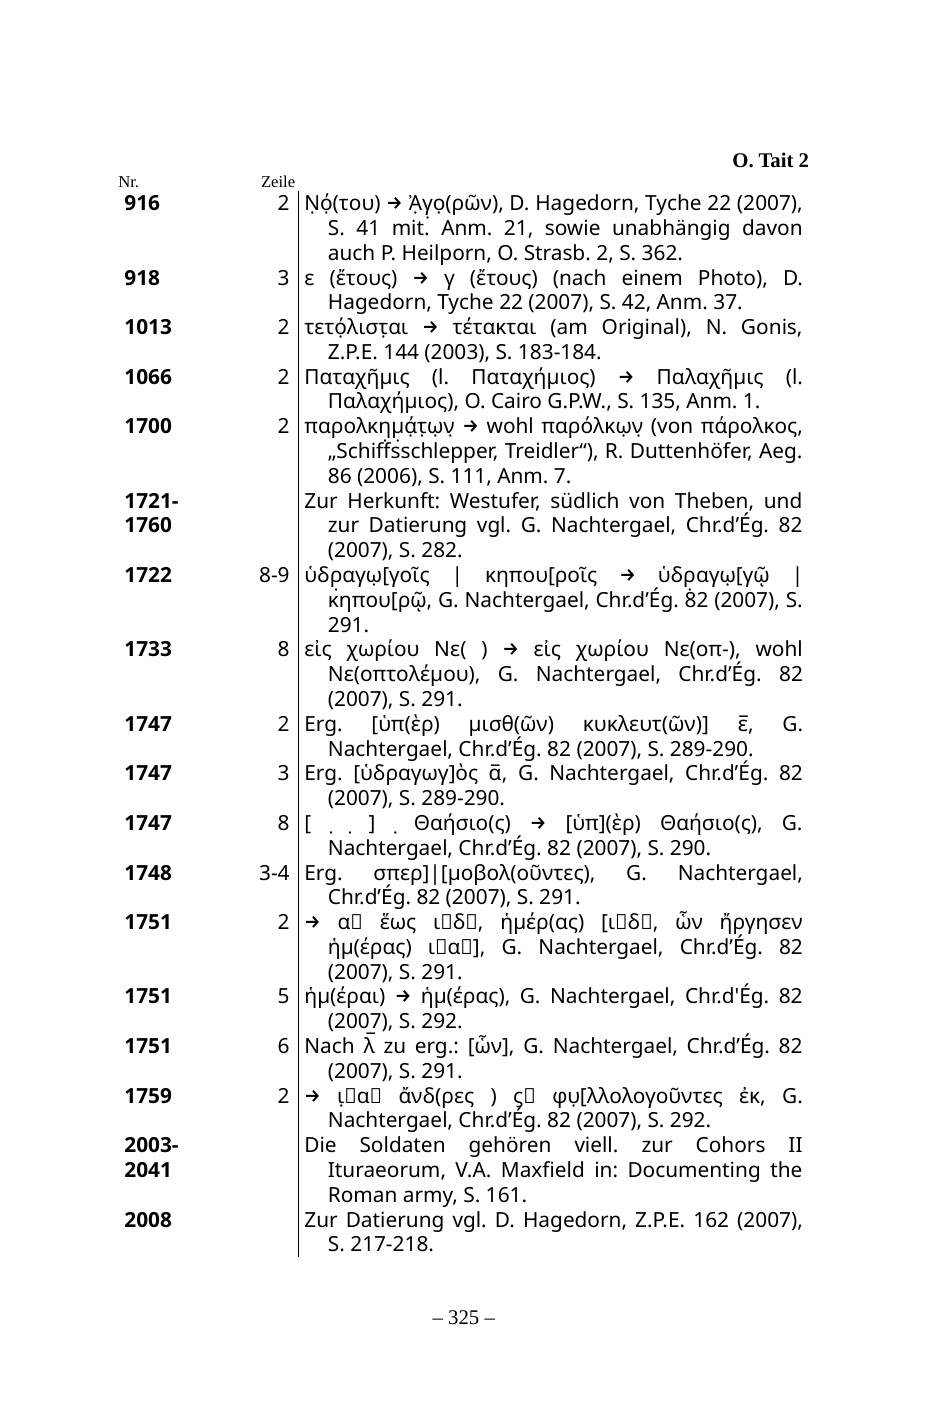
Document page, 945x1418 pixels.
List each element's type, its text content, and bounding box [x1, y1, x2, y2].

table_header 2 [207, 191, 298, 265]
table_cell [ ̣ ̣ ] ̣ Θαήσιο(ς) → [ὑπ](ὲρ) Θαήσιο(ς), G. Nachtergael, Chr.d’Ég. 82 (2007), S. 290. [299, 811, 809, 860]
table_cell 6 [207, 1034, 298, 1083]
table_cell Zur Herkunft: Westufer, südlich von Theben, und zur Datierung vgl. G. Nachtergael, Chr.d’Ég. 82 (2007), S. 282. [299, 488, 809, 563]
table_cell Nach λ̅ zu erg.: [ὧν], G. Nachtergael, Chr.d’Ég. 82 (2007), S. 291. [299, 1034, 809, 1083]
table_cell 8-9 [207, 563, 298, 637]
table_cell Erg. [ὑπ(ὲρ) μισθ(ῶν) κυκλευτ(ῶν)] ε̅, G. Nachtergael, Chr.d’Ég. 82 (2007), S. 289-290. [299, 711, 809, 761]
table_cell 3-4 [207, 860, 298, 910]
table_cell 5 [207, 984, 298, 1034]
table_cell 1747 [118, 811, 207, 860]
table_cell → ι̣α ἄνδ(ρες ) ϛ φυ̣[λλολογοῦντες ἐκ, G. Nachtergael, Chr.d’Ég. 82 (2007), S. 292. [299, 1083, 809, 1133]
table_cell 2 [207, 414, 298, 488]
table_cell Erg. [ὑδραγωγ]ὸς α̅, G. Nachtergael, Chr.d’Ég. 82 (2007), S. 289-290. [299, 761, 809, 811]
table_cell ἡμ(έραι) → ἡμ(έρας), G. Nachtergael, Chr.d'Ég. 82 (2007), S. 292. [299, 984, 809, 1034]
table_cell 2 [207, 364, 298, 414]
table_cell [207, 488, 298, 563]
table_cell → α ἕως ιδ, ἡμέρ(ας) [ιδ, ὧν ἤργησεν ἡμ(έρας) ια], G. Nachtergael, Chr.d’Ég. 82 (2007), S. 291. [299, 910, 809, 984]
table_cell ε (ἔτους) → γ (ἔτους) (nach einem Photo), D. Hagedorn, Tyche 22 (2007), S. 42, Anm. 37. [299, 265, 809, 315]
table_cell 2 [207, 1083, 298, 1133]
table_header Ν̣ό̣(του) → Ἀ̣γ̣ο̣(ρῶν), D. Hagedorn, Tyche 22 (2007), S. 41 mit. Anm. 21, sowie unabhängig davon auch P. Heilporn, O. Strasb. 2, S. 362. [299, 191, 809, 265]
table_cell 1722 [118, 563, 207, 637]
table_cell 3 [207, 265, 298, 315]
table_cell παρολκη̣μ̣ά̣τ̣ω̣ν̣ → wohl παρόλκω̣ν̣ (von πάρολκος, „Schiffsschlepper, Treidler“), R. Duttenhöfer, Aeg. 86 (2006), S. 111, Anm. 7. [299, 414, 809, 488]
table_cell [207, 1133, 298, 1207]
table_cell 918 [118, 265, 207, 315]
table_cell Παταχῆμις (l. Παταχήμιος) → Παλαχῆμις (l. Παλαχήμιος), O. Cairo G.P.W., S. 135, Anm. 1. [299, 364, 809, 414]
table_cell 3 [207, 761, 298, 811]
table_cell εἰς χωρίου Νε( ) → εἰς χωρίου Νε(οπ-), wohl Νε(οπτολέμου), G. Nachtergael, Chr.d’Ég. 82 (2007), S. 291. [299, 637, 809, 711]
table_cell 1733 [118, 637, 207, 711]
table_cell 1748 [118, 860, 207, 910]
table_header 916 [118, 191, 207, 265]
table_cell 1751 [118, 910, 207, 984]
table_cell Die Soldaten gehören viell. zur Cohors II Ituraeorum, V.A. Maxfield in: Documenting the Roman army, S. 161. [299, 1133, 809, 1207]
table_cell Erg. σπερ]|[μοβολ(οῦντες), G. Nachtergael, Chr.d’Ég. 82 (2007), S. 291. [299, 860, 809, 910]
table_cell 1066 [118, 364, 207, 414]
table_cell 1751 [118, 984, 207, 1034]
table_cell 8 [207, 811, 298, 860]
table_cell τετό̣λιστ̣αι → τέτακται (am Original), N. Gonis, Z.P.E. 144 (2003), S. 183-184. [299, 315, 809, 364]
table_cell ὑδρ̣αγω̣[γοῖς | κηπου[ροῖς → ὑδρ̣αγω̣[γῷ | κηπου[ρῷ, G. Nachtergael, Chr.d’Ég. 82 (2007), S. 291. [299, 563, 809, 637]
table_cell 1759 [118, 1083, 207, 1133]
table_cell 2 [207, 910, 298, 984]
table_cell 2008 [118, 1207, 207, 1257]
table_cell 2 [207, 315, 298, 364]
table_cell 1747 [118, 761, 207, 811]
table_cell 1721-1760 [118, 488, 207, 563]
table_cell 8 [207, 637, 298, 711]
table_cell 1747 [118, 711, 207, 761]
table_cell [207, 1207, 298, 1257]
table_cell 2 [207, 711, 298, 761]
table_cell Zur Datierung vgl. D. Hagedorn, Z.P.E. 162 (2007), S. 217-218. [299, 1207, 809, 1257]
table_cell 1013 [118, 315, 207, 364]
table_cell 2003-2041 [118, 1133, 207, 1207]
table_cell 1700 [118, 414, 207, 488]
table_cell 1751 [118, 1034, 207, 1083]
